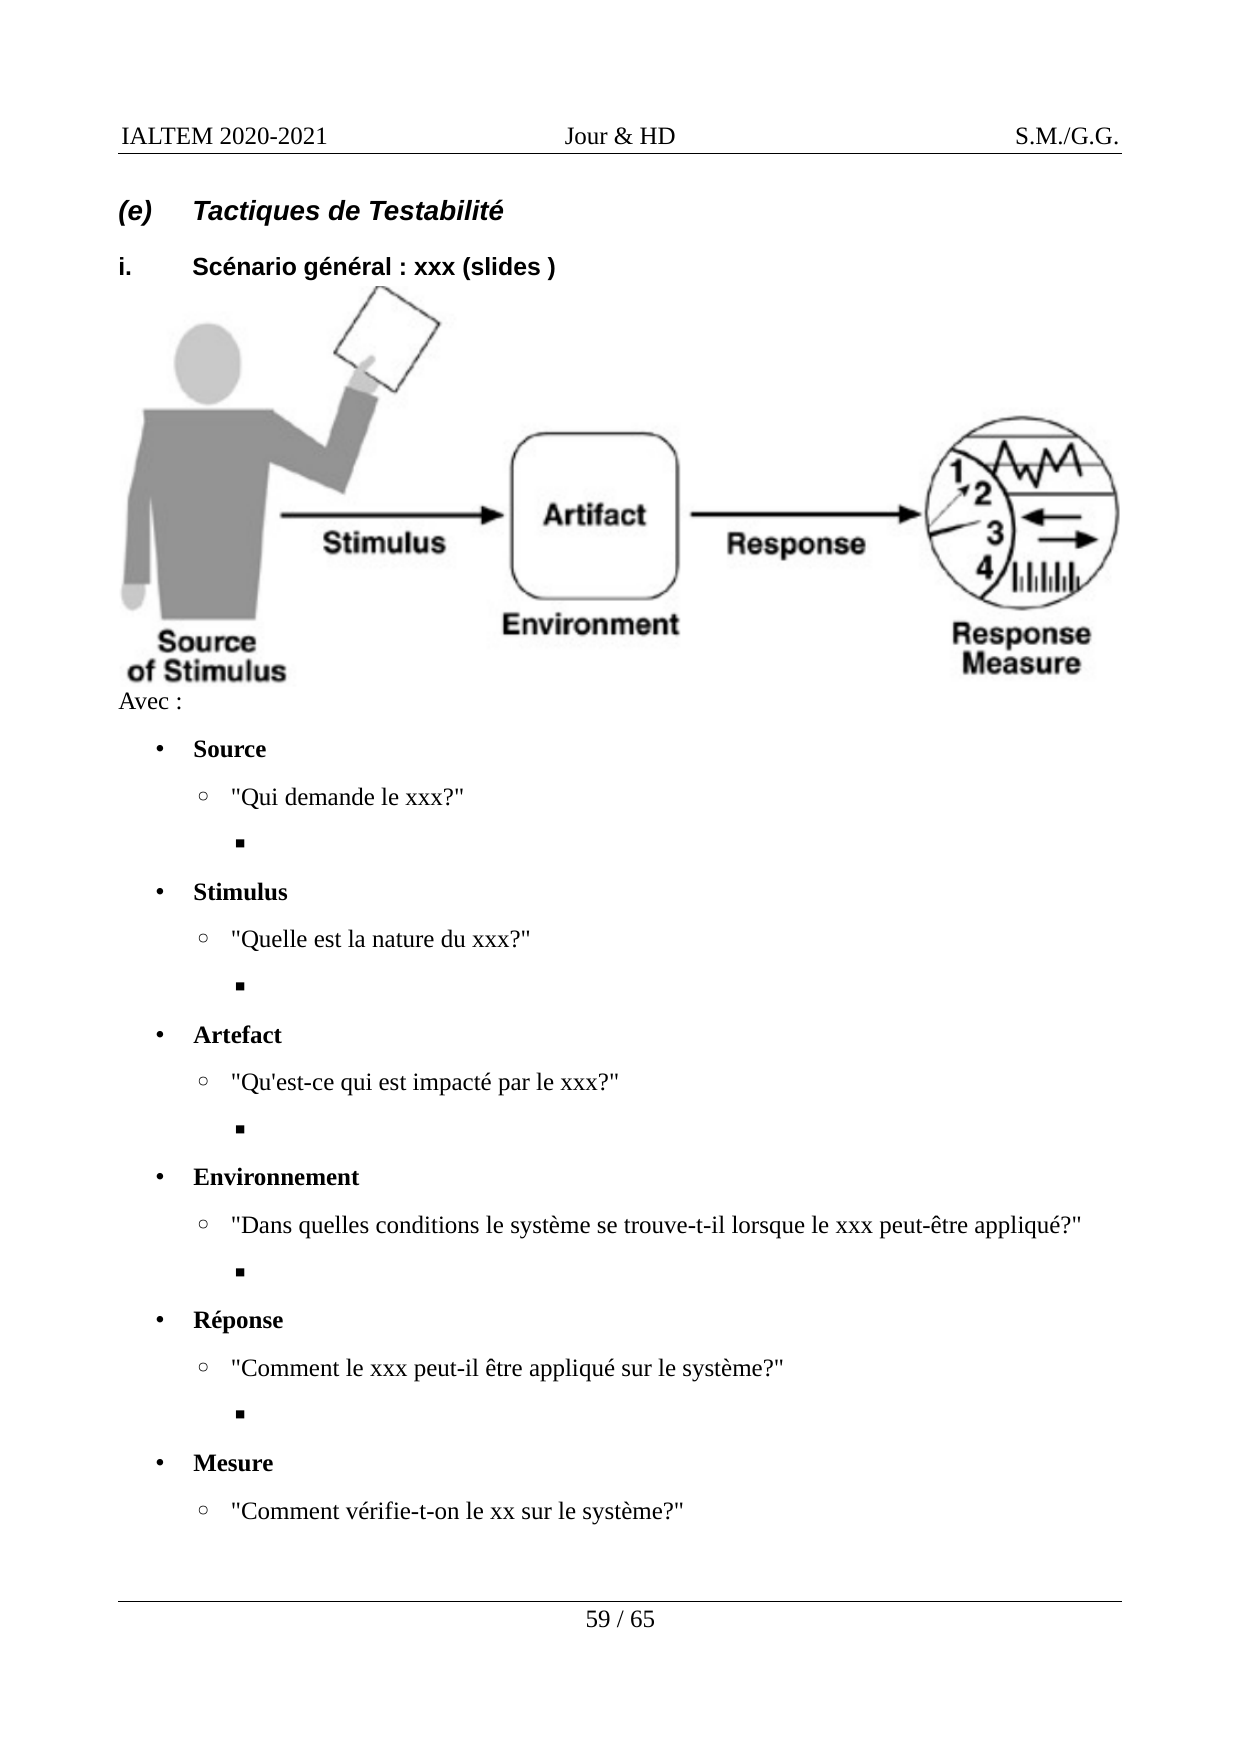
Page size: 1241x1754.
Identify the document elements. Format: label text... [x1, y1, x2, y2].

list Environnement [156, 1162, 1122, 1191]
list Stimulus [156, 877, 1122, 906]
subtitle Tactiques de Testabilité [118, 195, 1122, 227]
list "Qui demande le xxx?" [193, 782, 1122, 810]
list Artefact [156, 1020, 1122, 1048]
list Réponse [156, 1305, 1122, 1334]
picture [118, 286, 1123, 687]
list Mesure [156, 1448, 1122, 1477]
list Source [156, 734, 1122, 763]
list "Qu'est-ce qui est impacté par le xxx?" [193, 1067, 1122, 1096]
list "Dans quelles conditions le système se trouve-t-il lorsque le xxx peut-être appliqué?" [193, 1210, 1122, 1239]
list "Quelle est la nature du xxx?" [193, 924, 1122, 953]
list "Comment vérifie-t-on le xx sur le système?" [193, 1496, 1122, 1524]
list "Comment le xxx peut-il être appliqué sur le système?" [193, 1353, 1122, 1382]
subtitle Scénario général : xxx (slides ) [118, 252, 1122, 280]
text Avec : [118, 687, 1122, 715]
